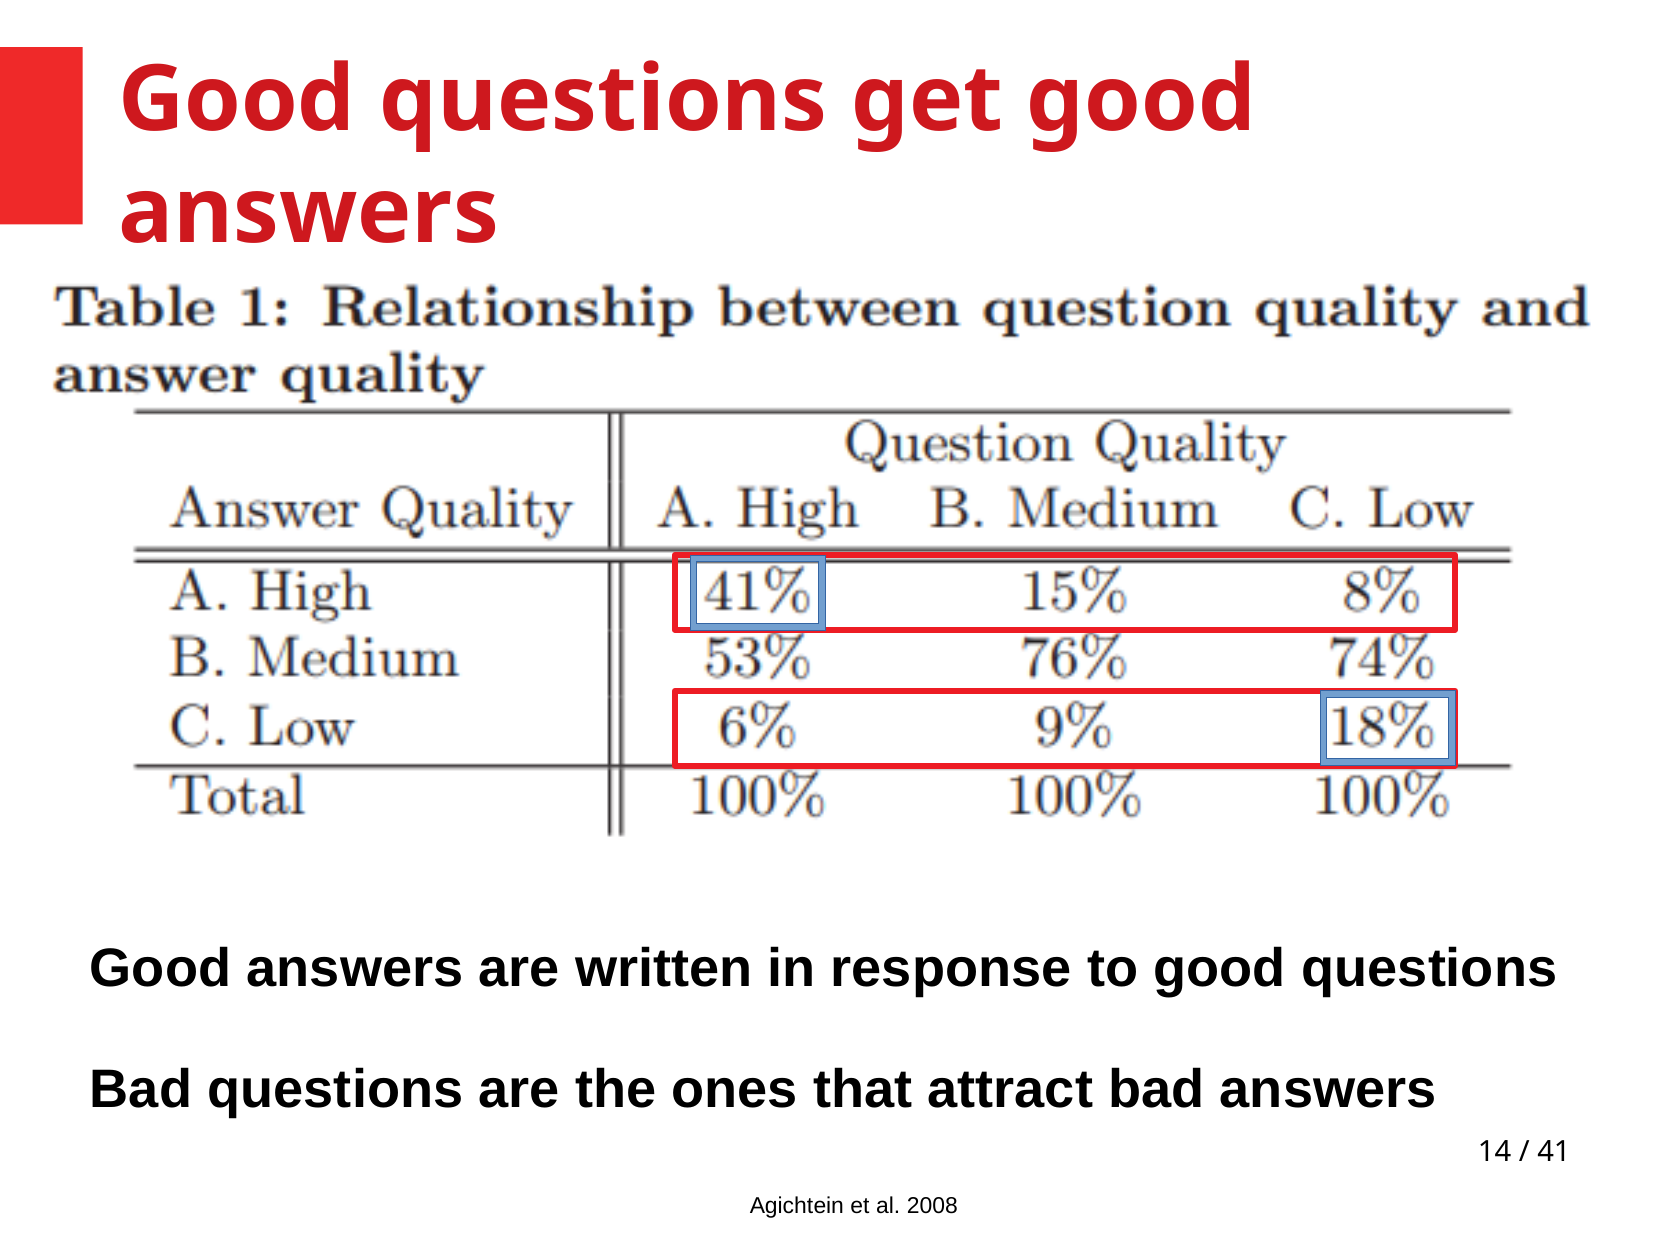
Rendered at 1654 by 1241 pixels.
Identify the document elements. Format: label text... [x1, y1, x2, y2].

picture [38, 263, 1621, 871]
text_box Agichtein et al. 2008 [735, 1185, 973, 1226]
title Good questions get good answers [118, 49, 1591, 257]
text_box [1320, 690, 1456, 766]
text_box [690, 555, 826, 631]
text_box Good answers are written in response to good questions Bad questions are the ones that attract bad answers [75, 930, 1606, 1171]
